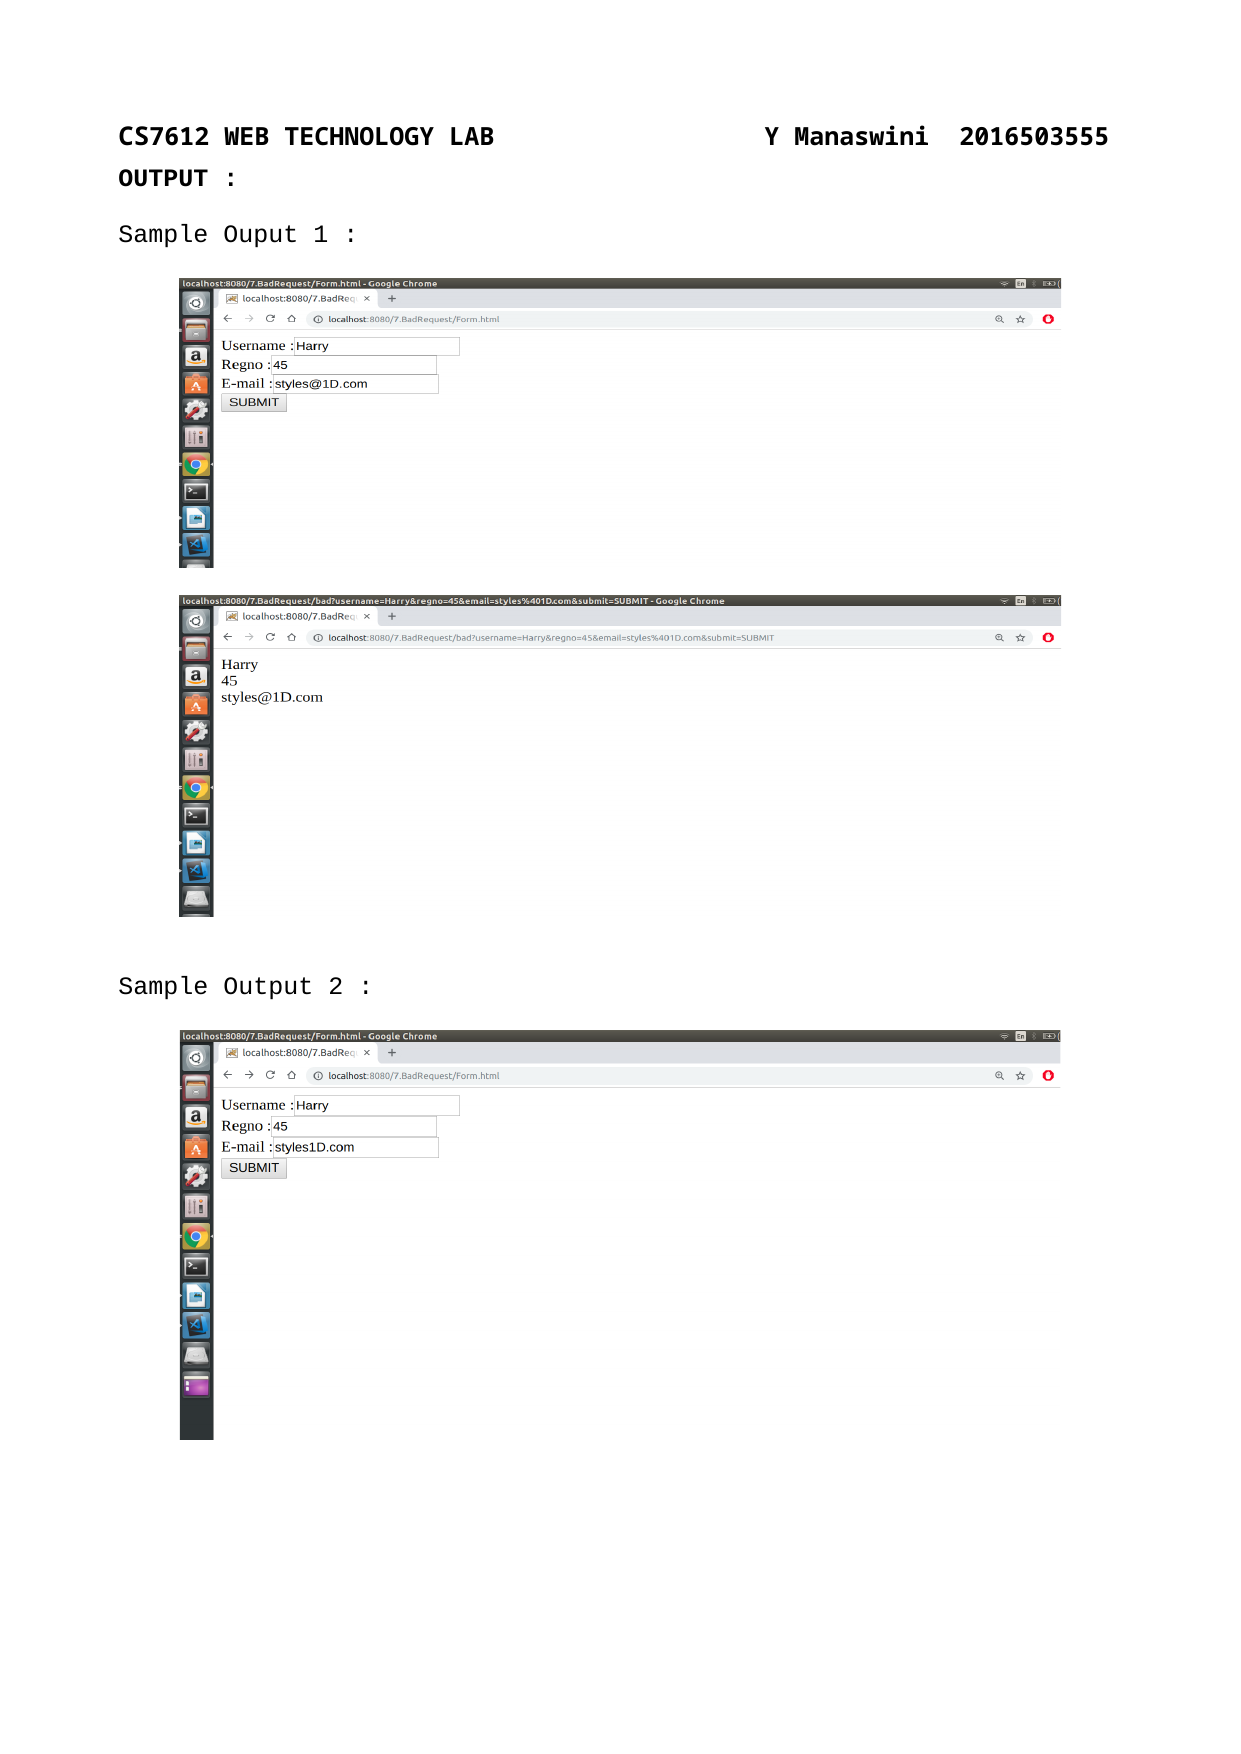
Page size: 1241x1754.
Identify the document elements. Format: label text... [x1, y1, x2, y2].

text Sample Ouput 1 : [118, 222, 1122, 250]
picture [179, 595, 1062, 917]
text OUTPUT : [118, 165, 1122, 194]
picture [179, 1030, 1061, 1440]
text Sample Output 2 : [118, 973, 1122, 1002]
picture [179, 278, 1062, 568]
